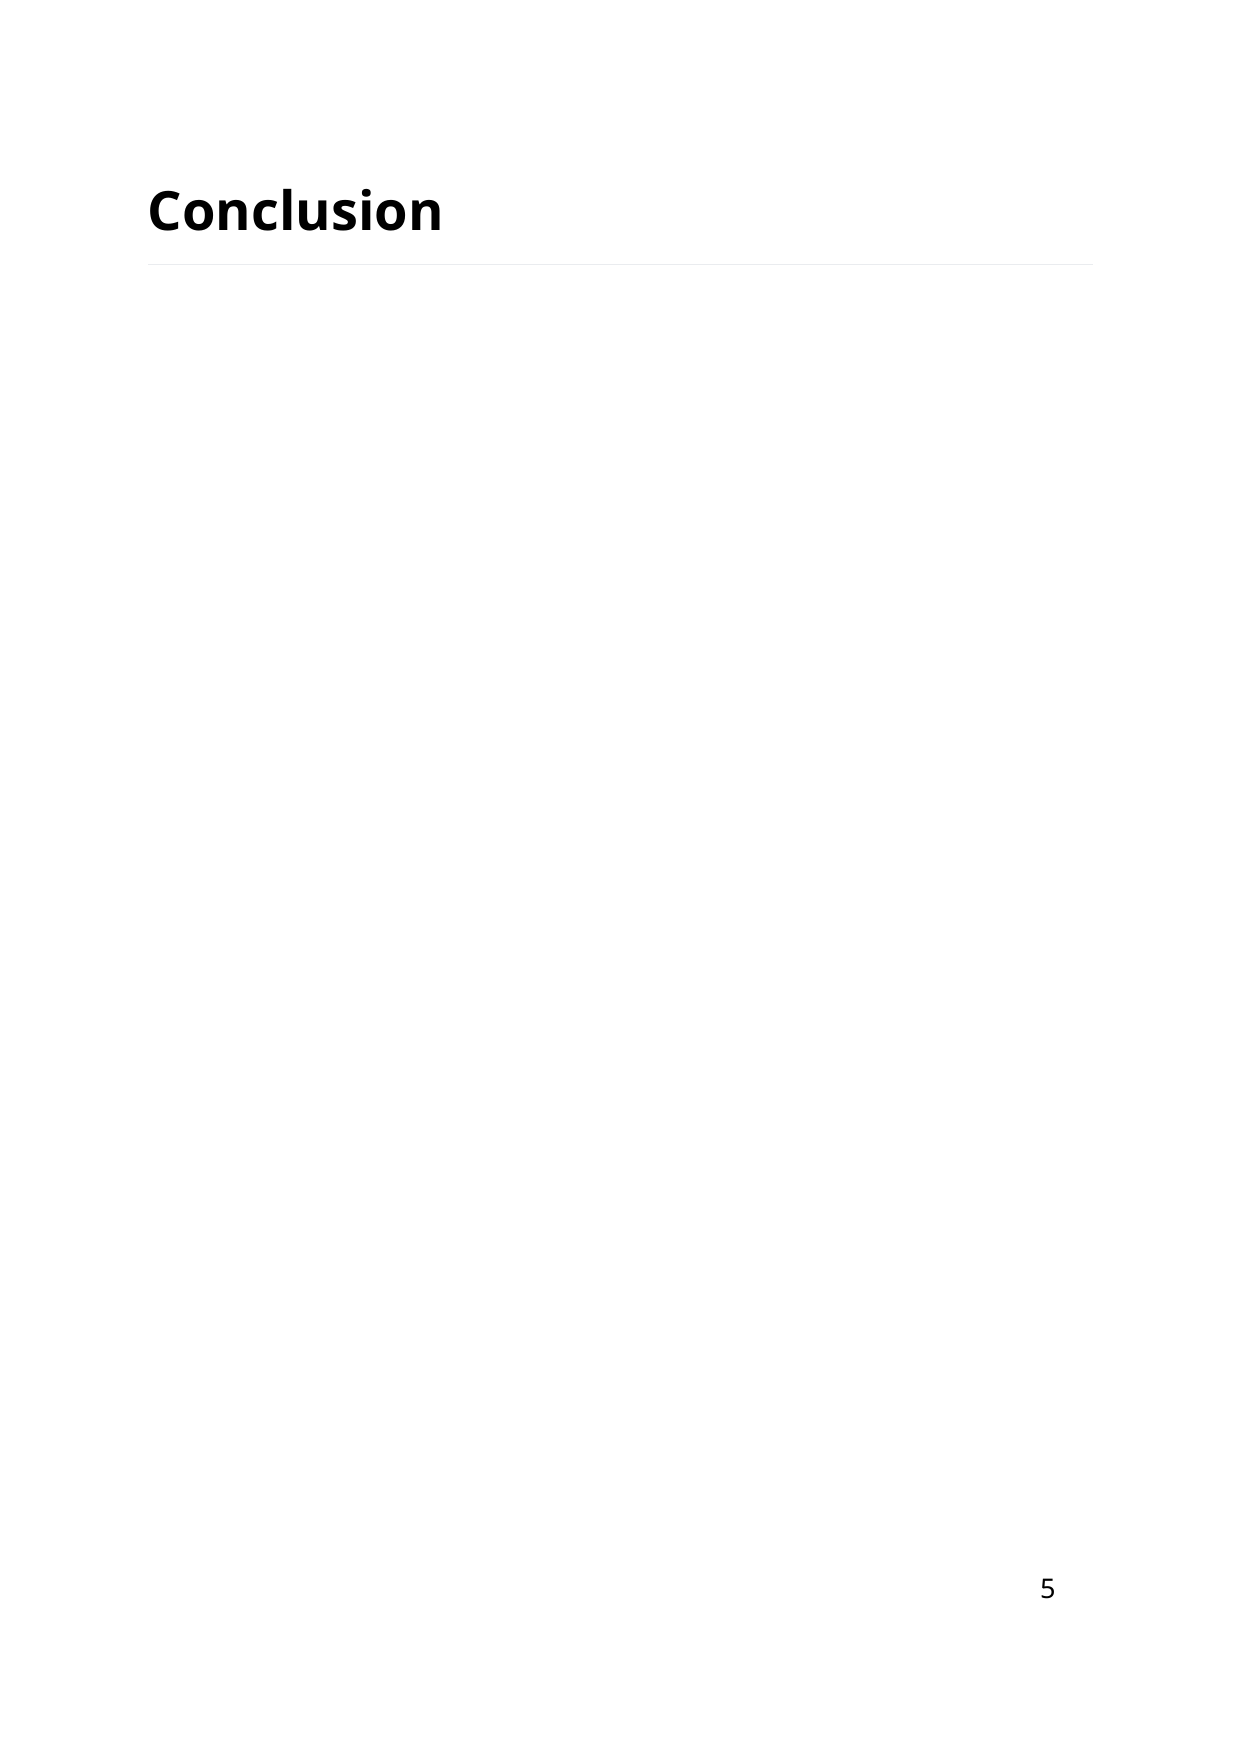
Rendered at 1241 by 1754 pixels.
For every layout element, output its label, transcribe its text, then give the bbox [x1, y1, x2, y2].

subtitle Conclusion [148, 173, 1093, 264]
